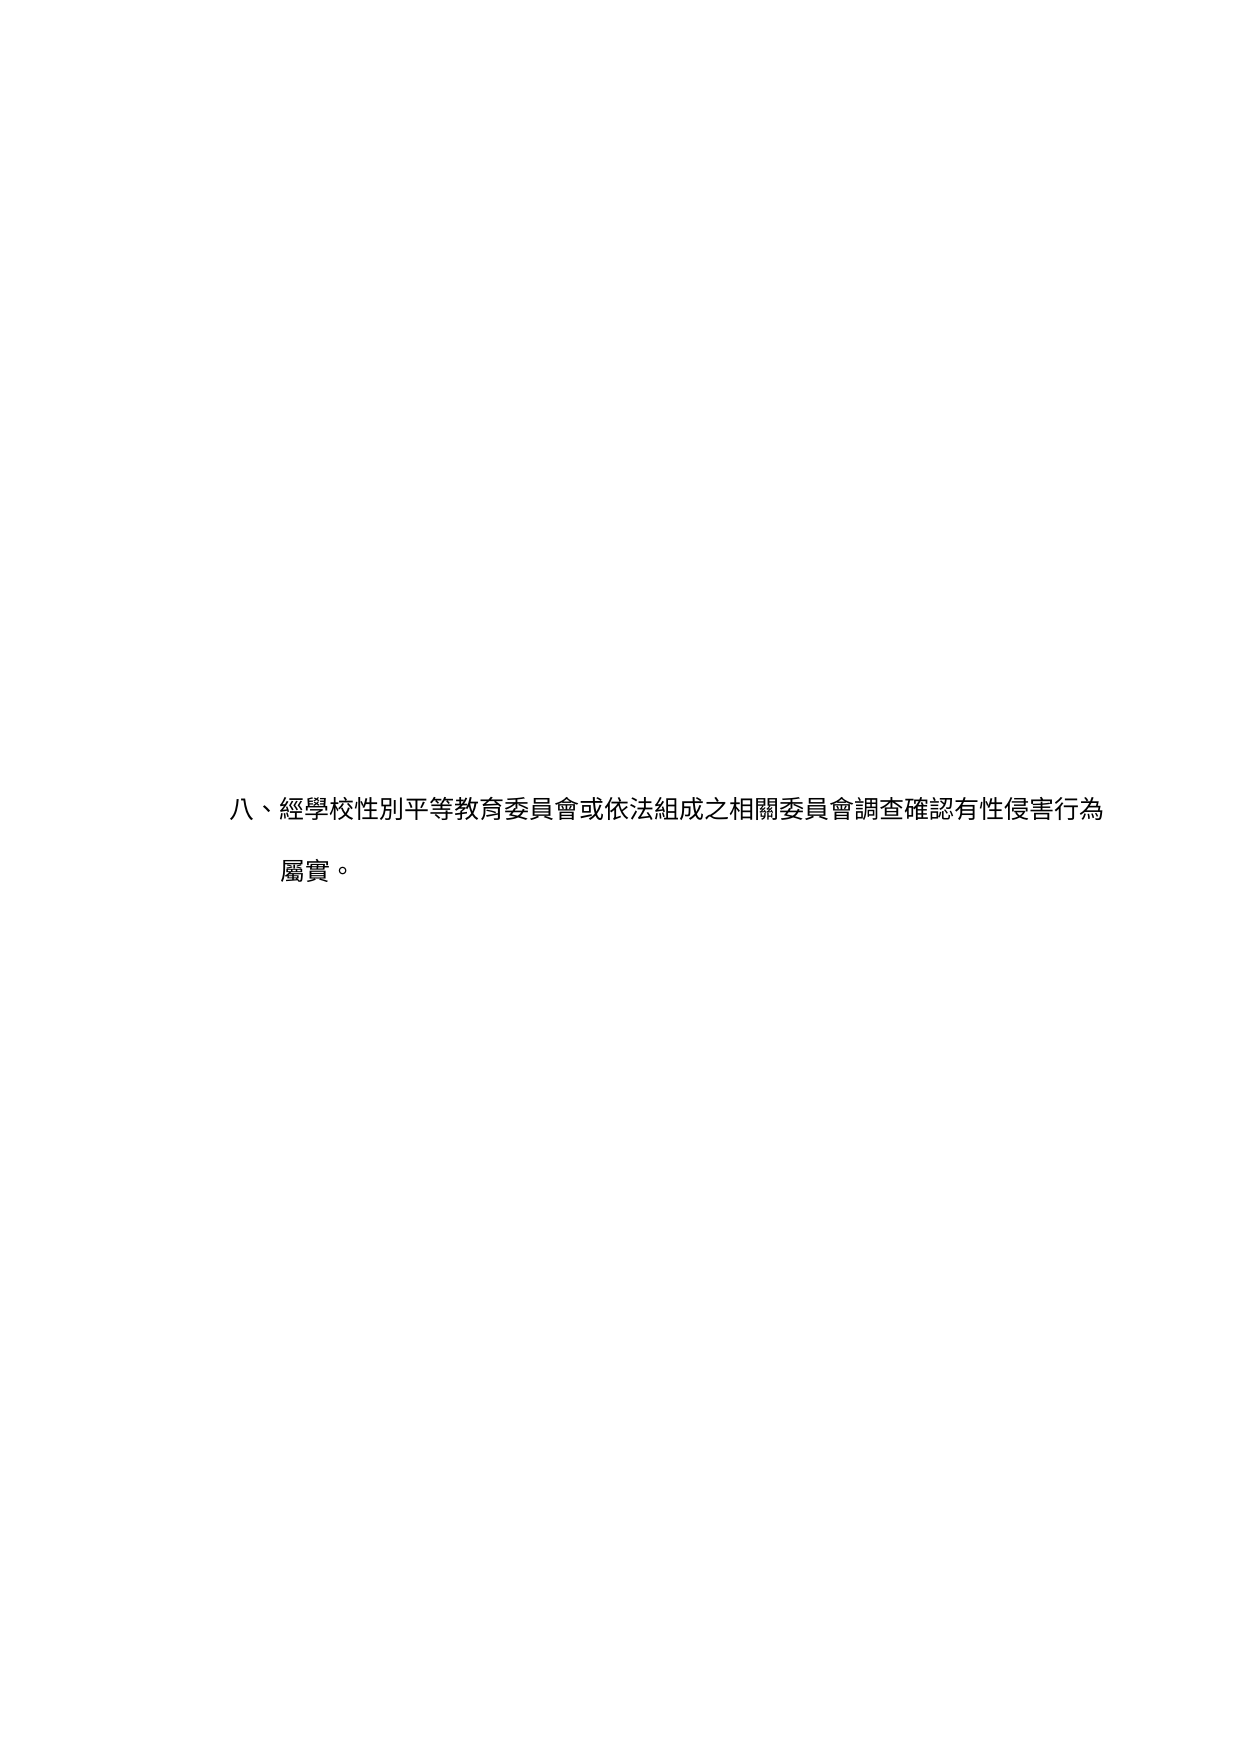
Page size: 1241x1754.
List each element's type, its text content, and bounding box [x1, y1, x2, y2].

text 八、經學校性別平等教育委員會或依法組成之相關委員會調查確認有性侵害行為 屬實。 [229, 766, 1122, 891]
